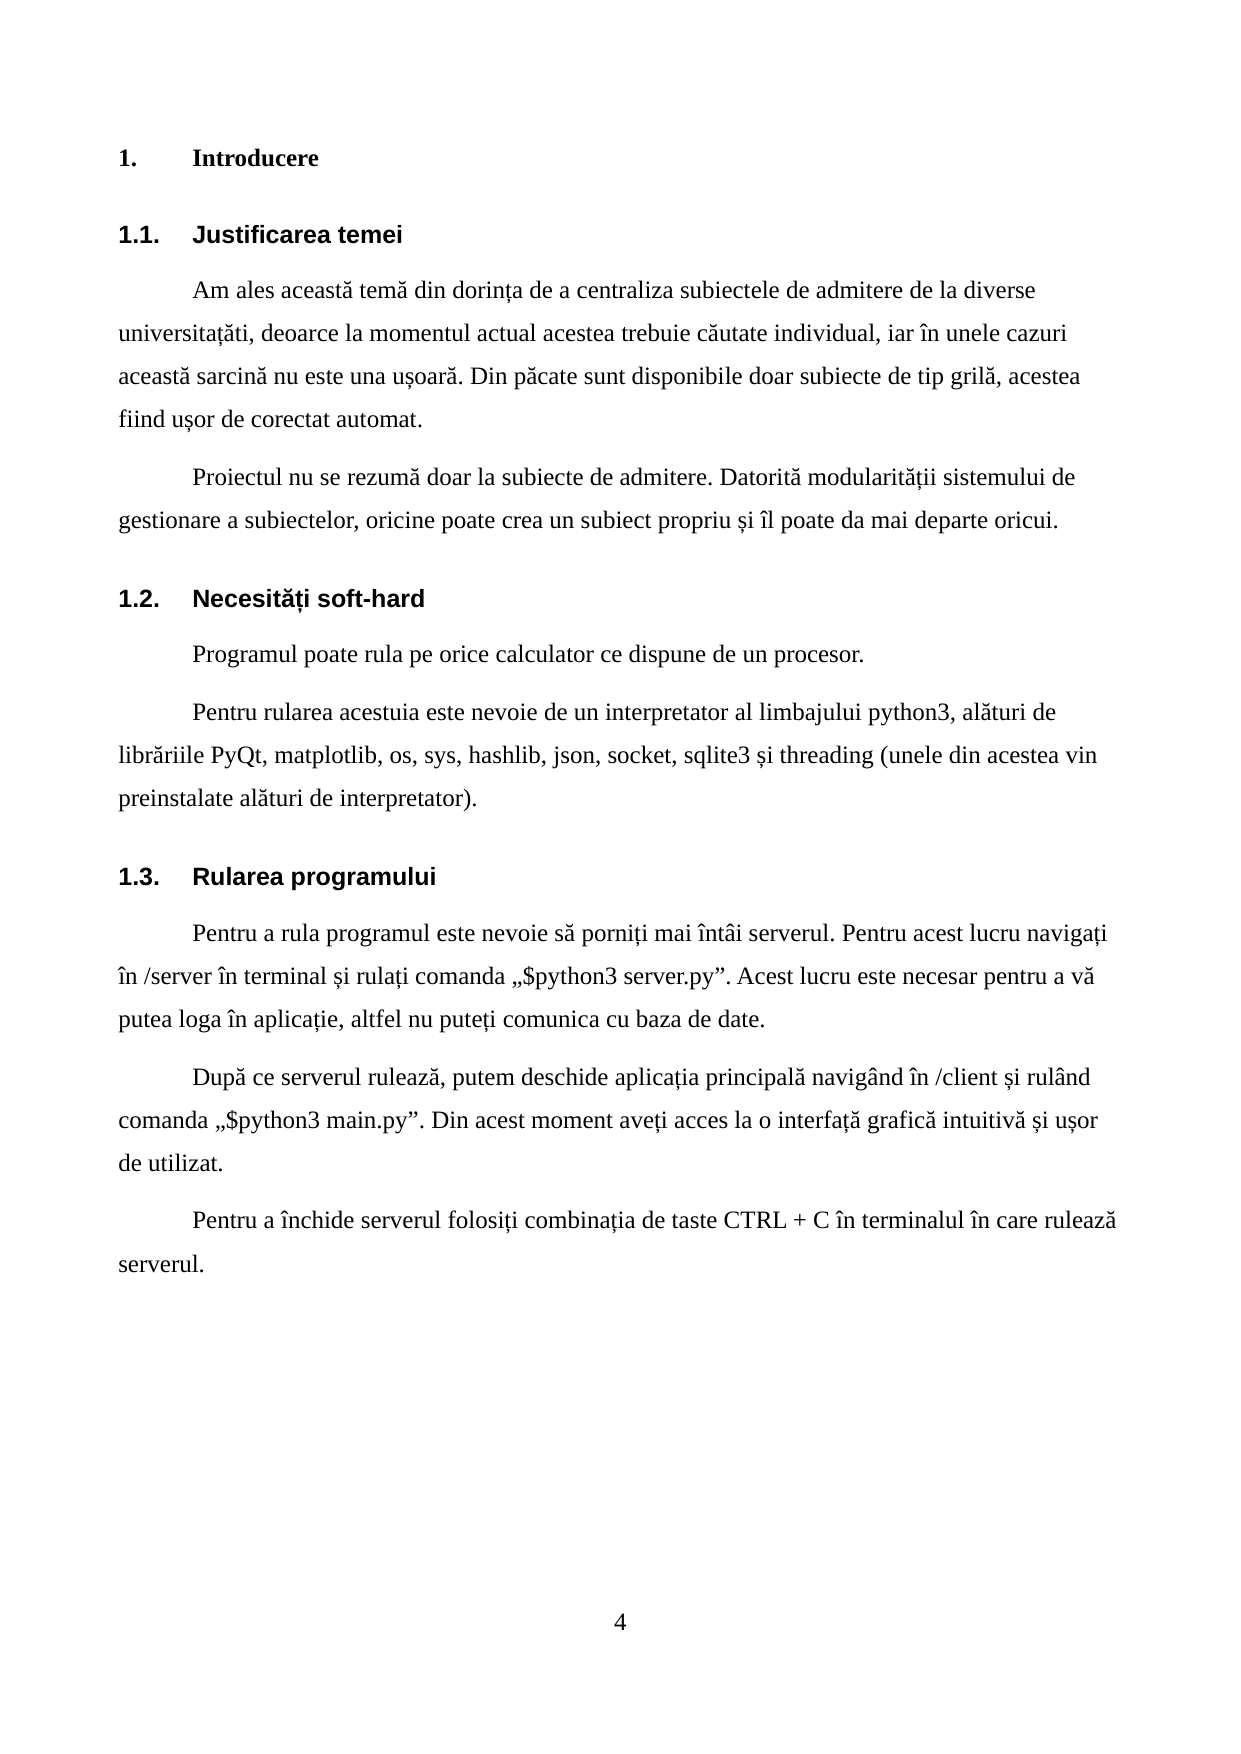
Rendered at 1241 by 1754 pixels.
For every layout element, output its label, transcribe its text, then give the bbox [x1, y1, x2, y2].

text Programul poate rula pe orice calculator ce dispune de un procesor. [118, 639, 1122, 668]
text Pentru a rula programul este nevoie să porniți mai întâi serverul. Pentru acest lucru navigați în /server în terminal și rulați comanda „$python3 server.py”. Acest lucru este necesar pentru a vă putea loga în aplicație, altfel nu puteți comunica cu baza de date. [118, 918, 1122, 1033]
text Pentru a închide serverul folosiți combinația de taste CTRL + C în terminalul în care rulează serverul. [118, 1206, 1122, 1277]
subtitle Introducere [118, 143, 1122, 172]
subtitle Necesități soft-hard [118, 584, 1122, 613]
text Pentru rularea acestuia este nevoie de un interpretator al limbajului python3, alături de librăriile PyQt, matplotlib, os, sys, hashlib, json, socket, sqlite3 și threading (unele din acestea vin preinstalate alături de interpretator). [118, 697, 1122, 812]
text Am ales această temă din dorința de a centraliza subiectele de admitere de la diverse universitațăti, deoarce la momentul actual acestea trebuie căutate individual, iar în unele cazuri această sarcină nu este una ușoară. Din păcate sunt disponibile doar subiecte de tip grilă, acestea fiind ușor de corectat automat. [118, 275, 1122, 433]
subtitle Justificarea temei [118, 219, 1122, 248]
text Proiectul nu se rezumă doar la subiecte de admitere. Datorită modularității sistemului de gestionare a subiectelor, oricine poate crea un subiect propriu și îl poate da mai departe oricui. [118, 462, 1122, 534]
text După ce serverul rulează, putem deschide aplicația principală navigând în /client și rulând comanda „$python3 main.py”. Din acest moment aveți acces la o interfață grafică intuitivă și ușor de utilizat. [118, 1062, 1122, 1177]
subtitle Rularea programului [118, 862, 1122, 891]
